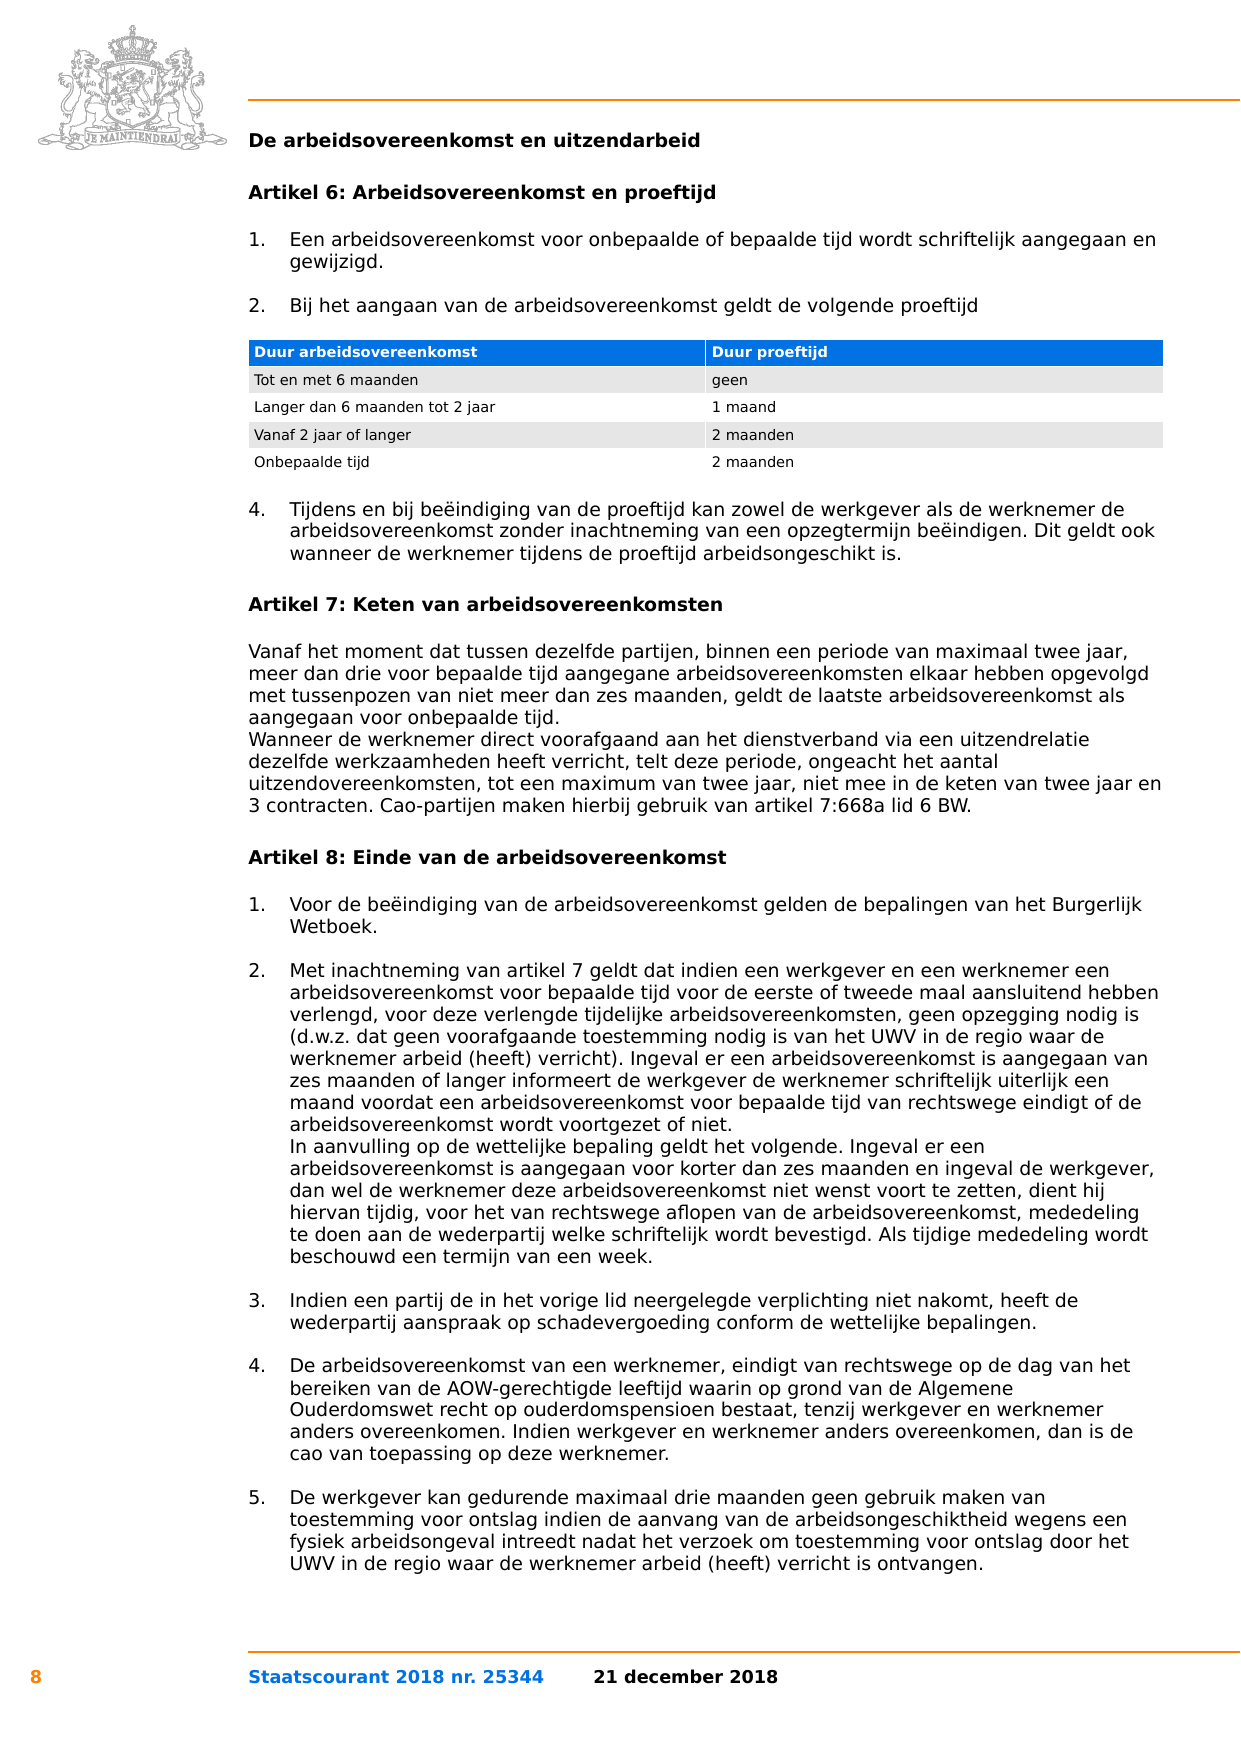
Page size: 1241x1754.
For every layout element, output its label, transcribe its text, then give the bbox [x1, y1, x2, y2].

table_cell Onbepaalde tijd [249, 449, 705, 476]
subtitle Artikel 7: Keten van arbeidsovereenkomsten [248, 594, 1163, 616]
table_cell 1 maand [706, 394, 1163, 421]
text 3. Indien een partij de in het vorige lid neergelegde verplichting niet nakomt, heeft de wederpartij aanspraak op schadevergoeding conform de wettelijke bepalingen. [248, 1289, 1163, 1333]
table_cell Langer dan 6 maanden tot 2 jaar [249, 394, 705, 421]
subtitle Artikel 6: Arbeidsovereenkomst en proeftijd [248, 182, 1163, 204]
table_cell 2 maanden [706, 449, 1163, 476]
table_cell Tot en met 6 maanden [249, 367, 705, 393]
table_header Duur proeftijd [706, 340, 1163, 366]
subtitle De arbeidsovereenkomst en uitzendarbeid [248, 130, 1163, 152]
picture [38, 25, 227, 150]
table_cell geen [706, 367, 1163, 393]
text Wanneer de werknemer direct voorafgaand aan het dienstverband via een uitzendrelatie dezelfde werkzaamheden heeft verricht, telt deze periode, ongeacht het aantal uitzendovereenkomsten, tot een maximum van twee jaar, niet mee in de keten van twee jaar en 3 contracten. Cao-partijen maken hierbij gebruik van artikel 7:668a lid 6 BW. [248, 729, 1163, 817]
text 4. Tijdens en bij beëindiging van de proeftijd kan zowel de werkgever als de werknemer de arbeidsovereenkomst zonder inachtneming van een opzegtermijn beëindigen. Dit geldt ook wanneer de werknemer tijdens de proeftijd arbeidsongeschikt is. [248, 498, 1163, 564]
text 2. Met inachtneming van artikel 7 geldt dat indien een werkgever en een werknemer een arbeidsovereenkomst voor bepaalde tijd voor de eerste of tweede maal aansluitend hebben verlengd, voor deze verlengde tijdelijke arbeidsovereenkomsten, geen opzegging nodig is (d.w.z. dat geen voorafgaande toestemming nodig is van het UWV in de regio waar de werknemer arbeid (heeft) verricht). Ingeval er een arbeidsovereenkomst is aangegaan van zes maanden of langer informeert de werkgever de werknemer schriftelijk uiterlijk een maand voordat een arbeidsovereenkomst voor bepaalde tijd van rechtswege eindigt of de arbeidsovereenkomst wordt voortgezet of niet. [248, 960, 1163, 1136]
text 4. De arbeidsovereenkomst van een werknemer, eindigt van rechtswege op de dag van het bereiken van de AOW-gerechtigde leeftijd waarin op grond van de Algemene Ouderdomswet recht op ouderdomspensioen bestaat, tenzij werkgever en werknemer anders overeenkomen. Indien werkgever en werknemer anders overeenkomen, dan is de cao van toepassing op deze werknemer. [248, 1355, 1163, 1465]
table_cell Vanaf 2 jaar of langer [249, 422, 705, 448]
text 1. Voor de beëindiging van de arbeidsovereenkomst gelden de bepalingen van het Burgerlijk Wetboek. [248, 894, 1163, 938]
text 2. Bij het aangaan van de arbeidsovereenkomst geldt de volgende proeftijd [248, 295, 1163, 317]
text 1. Een arbeidsovereenkomst voor onbepaalde of bepaalde tijd wordt schriftelijk aangegaan en gewijzigd. [248, 229, 1163, 273]
table_cell 2 maanden [706, 422, 1163, 448]
table_header Duur arbeidsovereenkomst [249, 340, 705, 366]
subtitle Artikel 8: Einde van de arbeidsovereenkomst [248, 847, 1163, 869]
text Vanaf het moment dat tussen dezelfde partijen, binnen een periode van maximaal twee jaar, meer dan drie voor bepaalde tijd aangegane arbeidsovereenkomsten elkaar hebben opgevolgd met tussenpozen van niet meer dan zes maanden, geldt de laatste arbeidsovereenkomst als aangegaan voor onbepaalde tijd. [248, 641, 1163, 729]
text 5. De werkgever kan gedurende maximaal drie maanden geen gebruik maken van toestemming voor ontslag indien de aanvang van de arbeidsongeschiktheid wegens een fysiek arbeidsongeval intreedt nadat het verzoek om toestemming voor ontslag door het UWV in de regio waar de werknemer arbeid (heeft) verricht is ontvangen. [248, 1487, 1163, 1575]
text In aanvulling op de wettelijke bepaling geldt het volgende. Ingeval er een arbeidsovereenkomst is aangegaan voor korter dan zes maanden en ingeval de werkgever, dan wel de werknemer deze arbeidsovereenkomst niet wenst voort te zetten, dient hij hiervan tijdig, voor het van rechtswege aflopen van de arbeidsovereenkomst, mededeling te doen aan de wederpartij welke schriftelijk wordt bevestigd. Als tijdige mededeling wordt beschouwd een termijn van een week. [289, 1136, 1163, 1268]
